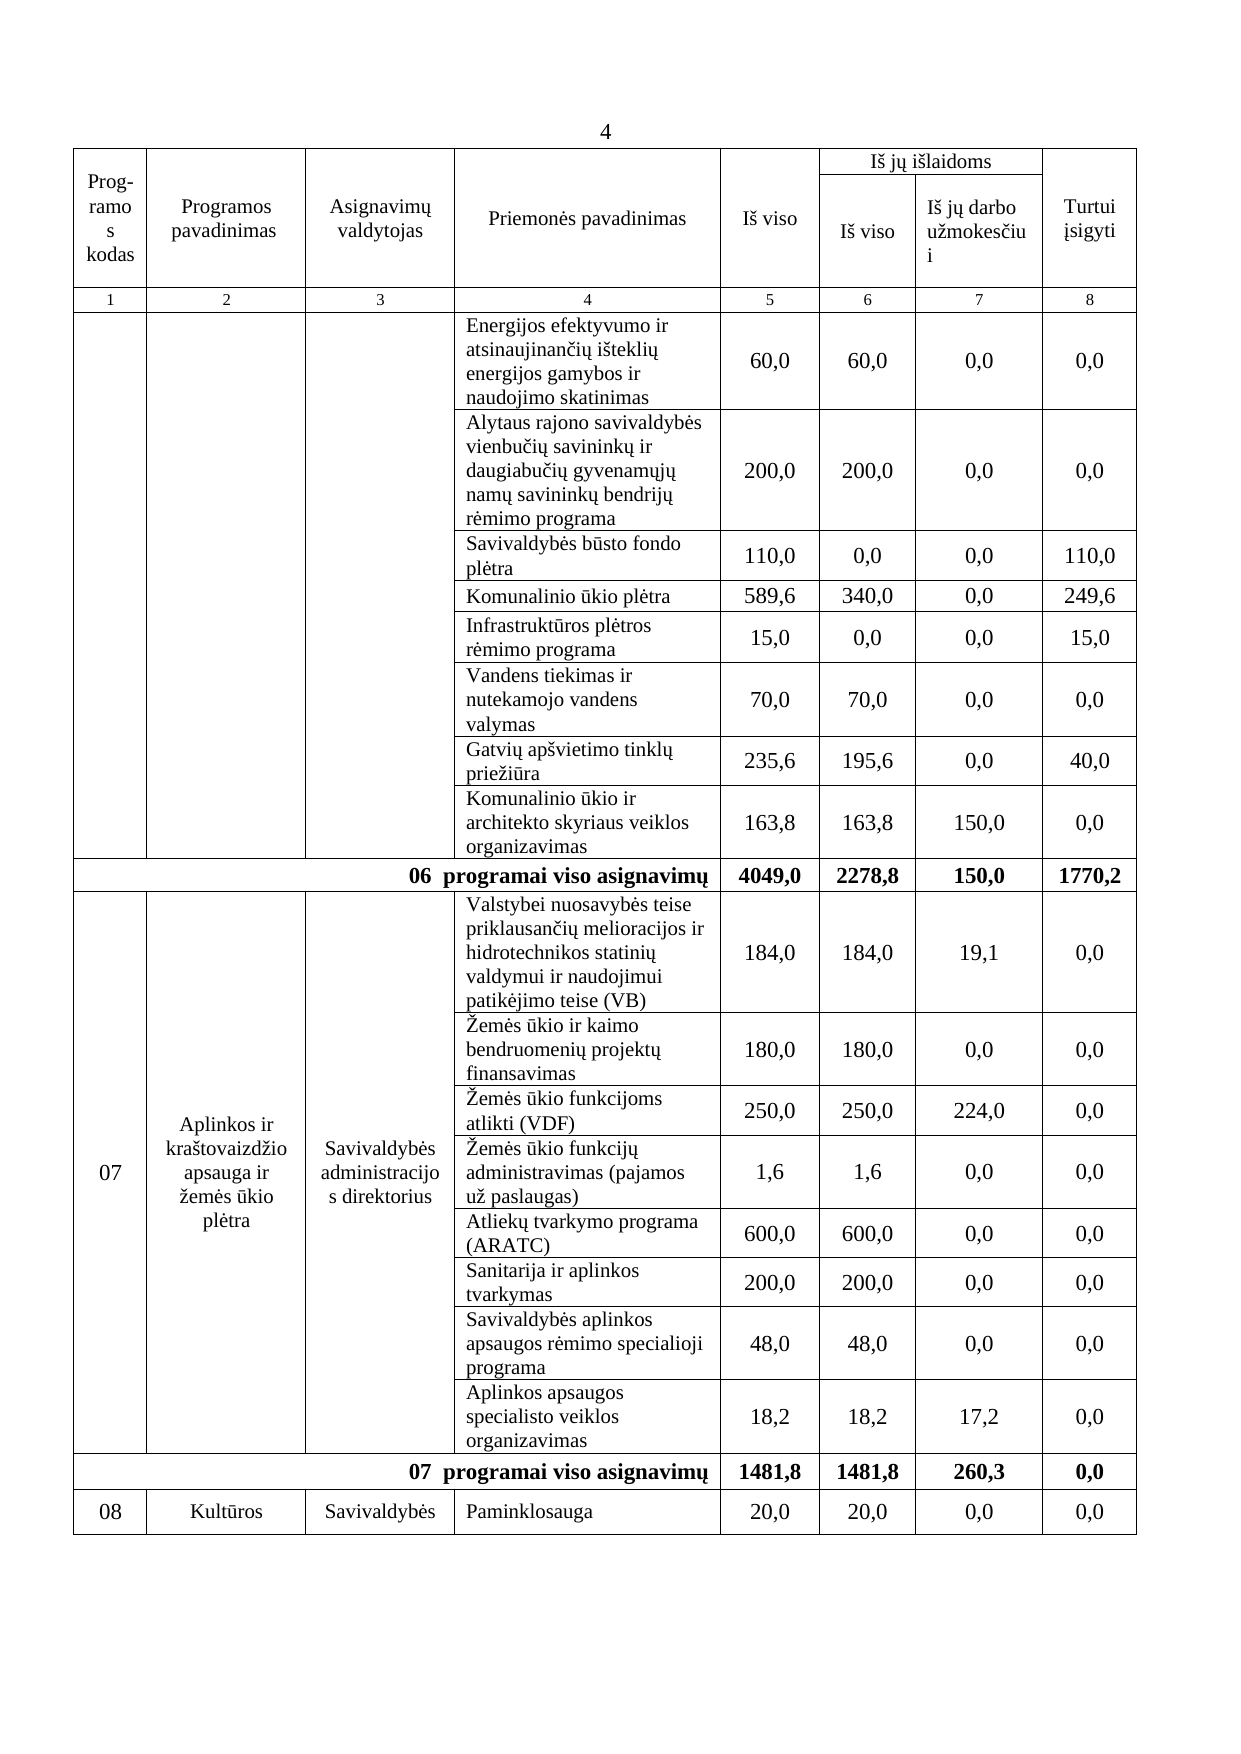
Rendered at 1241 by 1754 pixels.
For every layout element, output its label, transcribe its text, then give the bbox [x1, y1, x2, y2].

table_cell 0,0 [1043, 1086, 1136, 1134]
table_cell 0,0 [1043, 786, 1136, 858]
table_cell 180,0 [721, 1013, 819, 1085]
table_cell 2278,8 [820, 859, 915, 891]
table_header Asignavimų valdytojas [306, 149, 454, 287]
table_cell 0,0 [820, 612, 915, 662]
table_cell 20,0 [820, 1490, 915, 1533]
table_cell 0,0 [1043, 1380, 1136, 1452]
table_cell 17,2 [916, 1380, 1042, 1452]
table_cell 163,8 [820, 786, 915, 858]
table_cell Savivaldybės administracijos direktorius [306, 892, 454, 1452]
table_cell 15,0 [721, 612, 819, 662]
table_cell 200,0 [820, 410, 915, 530]
table_cell 0,0 [1043, 1209, 1136, 1257]
table_cell 60,0 [820, 313, 915, 409]
table_cell 5 [721, 288, 819, 312]
table_cell 0,0 [1043, 892, 1136, 1012]
table_cell Kultūros [147, 1490, 305, 1533]
table_header Programos pavadinimas [147, 149, 305, 287]
table_cell 18,2 [820, 1380, 915, 1452]
table_cell 60,0 [721, 313, 819, 409]
table_cell 1 [74, 288, 146, 312]
table_cell 600,0 [721, 1209, 819, 1257]
table_cell 08 [74, 1490, 146, 1533]
table_cell 340,0 [820, 581, 915, 611]
table_cell 07 programai viso asignavimų [74, 1454, 720, 1488]
table_cell Atliekų tvarkymo programa (ARATC) [455, 1209, 720, 1257]
table_cell 0,0 [1043, 1490, 1136, 1533]
table_cell Aplinkos ir kraštovaizdžio apsauga ir žemės ūkio plėtra [147, 892, 305, 1452]
table_cell 0,0 [916, 663, 1042, 736]
table_cell 1770,2 [1043, 859, 1136, 891]
table_cell Infrastruktūros plėtros rėmimo programa [455, 612, 720, 662]
table_cell Komunalinio ūkio plėtra [455, 581, 720, 611]
table_cell 18,2 [721, 1380, 819, 1452]
table_cell Gatvių apšvietimo tinklų priežiūra [455, 737, 720, 785]
table_cell 4049,0 [721, 859, 819, 891]
table_cell 0,0 [1043, 1258, 1136, 1306]
table_cell 4 [455, 288, 720, 312]
table_cell 15,0 [1043, 612, 1136, 662]
table_cell Žemės ūkio ir kaimo bendruomenių projektų finansavimas [455, 1013, 720, 1085]
table_cell 589,6 [721, 581, 819, 611]
table_cell 195,6 [820, 737, 915, 785]
table_cell 200,0 [820, 1258, 915, 1306]
table_header Prog-ramos kodas [74, 149, 146, 287]
table_cell 20,0 [721, 1490, 819, 1533]
table_cell Savivaldybės aplinkos apsaugos rėmimo specialioji programa [455, 1307, 720, 1379]
table_cell 70,0 [820, 663, 915, 736]
table_cell [306, 313, 454, 858]
table_cell 249,6 [1043, 581, 1136, 611]
table_cell 0,0 [916, 1258, 1042, 1306]
table_cell 0,0 [916, 737, 1042, 785]
table_cell 6 [820, 288, 915, 312]
table_header Iš jų išlaidoms [820, 149, 1042, 174]
table_cell 0,0 [1043, 1013, 1136, 1085]
table_cell 07 [74, 892, 146, 1452]
table_cell 0,0 [1043, 1454, 1136, 1488]
table_header Turtui įsigyti [1043, 149, 1136, 287]
table_cell Energijos efektyvumo ir atsinaujinančių išteklių energijos gamybos ir naudojimo skatinimas [455, 313, 720, 409]
table_cell 0,0 [916, 581, 1042, 611]
table_cell 0,0 [916, 531, 1042, 579]
table_cell 1481,8 [721, 1454, 819, 1488]
table_cell 0,0 [916, 1136, 1042, 1208]
table_cell Žemės ūkio funkcijoms atlikti (VDF) [455, 1086, 720, 1134]
table_cell 0,0 [916, 1307, 1042, 1379]
table_cell Savivaldybės [306, 1490, 454, 1533]
table_cell 70,0 [721, 663, 819, 736]
table_cell 0,0 [916, 410, 1042, 530]
table_cell 600,0 [820, 1209, 915, 1257]
table_cell 184,0 [721, 892, 819, 1012]
table_cell 0,0 [916, 1209, 1042, 1257]
table_cell 1,6 [721, 1136, 819, 1208]
table_cell Iš viso [820, 175, 915, 287]
table_cell 224,0 [916, 1086, 1042, 1134]
table_cell 1481,8 [820, 1454, 915, 1488]
table_cell Alytaus rajono savivaldybės vienbučių savininkų ir daugiabučių gyvenamųjų namų savininkų bendrijų rėmimo programa [455, 410, 720, 530]
table_cell Vandens tiekimas ir nutekamojo vandens valymas [455, 663, 720, 736]
table_header Iš viso [721, 149, 819, 287]
table_cell 200,0 [721, 410, 819, 530]
table_cell 7 [916, 288, 1042, 312]
table_cell 200,0 [721, 1258, 819, 1306]
table_cell Paminklosauga [455, 1490, 720, 1533]
table_cell 48,0 [820, 1307, 915, 1379]
table_cell 0,0 [1043, 663, 1136, 736]
table_cell 0,0 [1043, 313, 1136, 409]
table_cell 235,6 [721, 737, 819, 785]
table_cell 40,0 [1043, 737, 1136, 785]
table_header Priemonės pavadinimas [455, 149, 720, 287]
table_cell 06 programai viso asignavimų [74, 859, 720, 891]
table_cell 19,1 [916, 892, 1042, 1012]
table_cell [74, 313, 146, 858]
table_cell Savivaldybės būsto fondo plėtra [455, 531, 720, 579]
table_cell 260,3 [916, 1454, 1042, 1488]
table_cell 48,0 [721, 1307, 819, 1379]
table_cell Sanitarija ir aplinkos tvarkymas [455, 1258, 720, 1306]
table_cell 250,0 [820, 1086, 915, 1134]
table_cell 150,0 [916, 859, 1042, 891]
table_cell 0,0 [916, 313, 1042, 409]
table_cell 0,0 [820, 531, 915, 579]
table_cell 163,8 [721, 786, 819, 858]
table_cell 0,0 [1043, 410, 1136, 530]
table_cell Žemės ūkio funkcijų administravimas (pajamos už paslaugas) [455, 1136, 720, 1208]
table_cell 250,0 [721, 1086, 819, 1134]
table_cell 180,0 [820, 1013, 915, 1085]
table_cell 3 [306, 288, 454, 312]
table_cell 0,0 [1043, 1136, 1136, 1208]
table_cell 150,0 [916, 786, 1042, 858]
table_cell [147, 313, 305, 858]
table_cell 110,0 [1043, 531, 1136, 579]
table_cell 0,0 [1043, 1307, 1136, 1379]
table_cell 0,0 [916, 612, 1042, 662]
table_cell Iš jų darbo užmokesčiui [916, 175, 1042, 287]
table_cell 1,6 [820, 1136, 915, 1208]
table_cell Komunalinio ūkio ir architekto skyriaus veiklos organizavimas [455, 786, 720, 858]
table_cell 0,0 [916, 1490, 1042, 1533]
table_cell 110,0 [721, 531, 819, 579]
table_cell 8 [1043, 288, 1136, 312]
table_cell Aplinkos apsaugos specialisto veiklos organizavimas [455, 1380, 720, 1452]
table_cell 0,0 [916, 1013, 1042, 1085]
table_cell Valstybei nuosavybės teise priklausančių melioracijos ir hidrotechnikos statinių valdymui ir naudojimui patikėjimo teise (VB) [455, 892, 720, 1012]
table_cell 184,0 [820, 892, 915, 1012]
table_cell 2 [147, 288, 305, 312]
